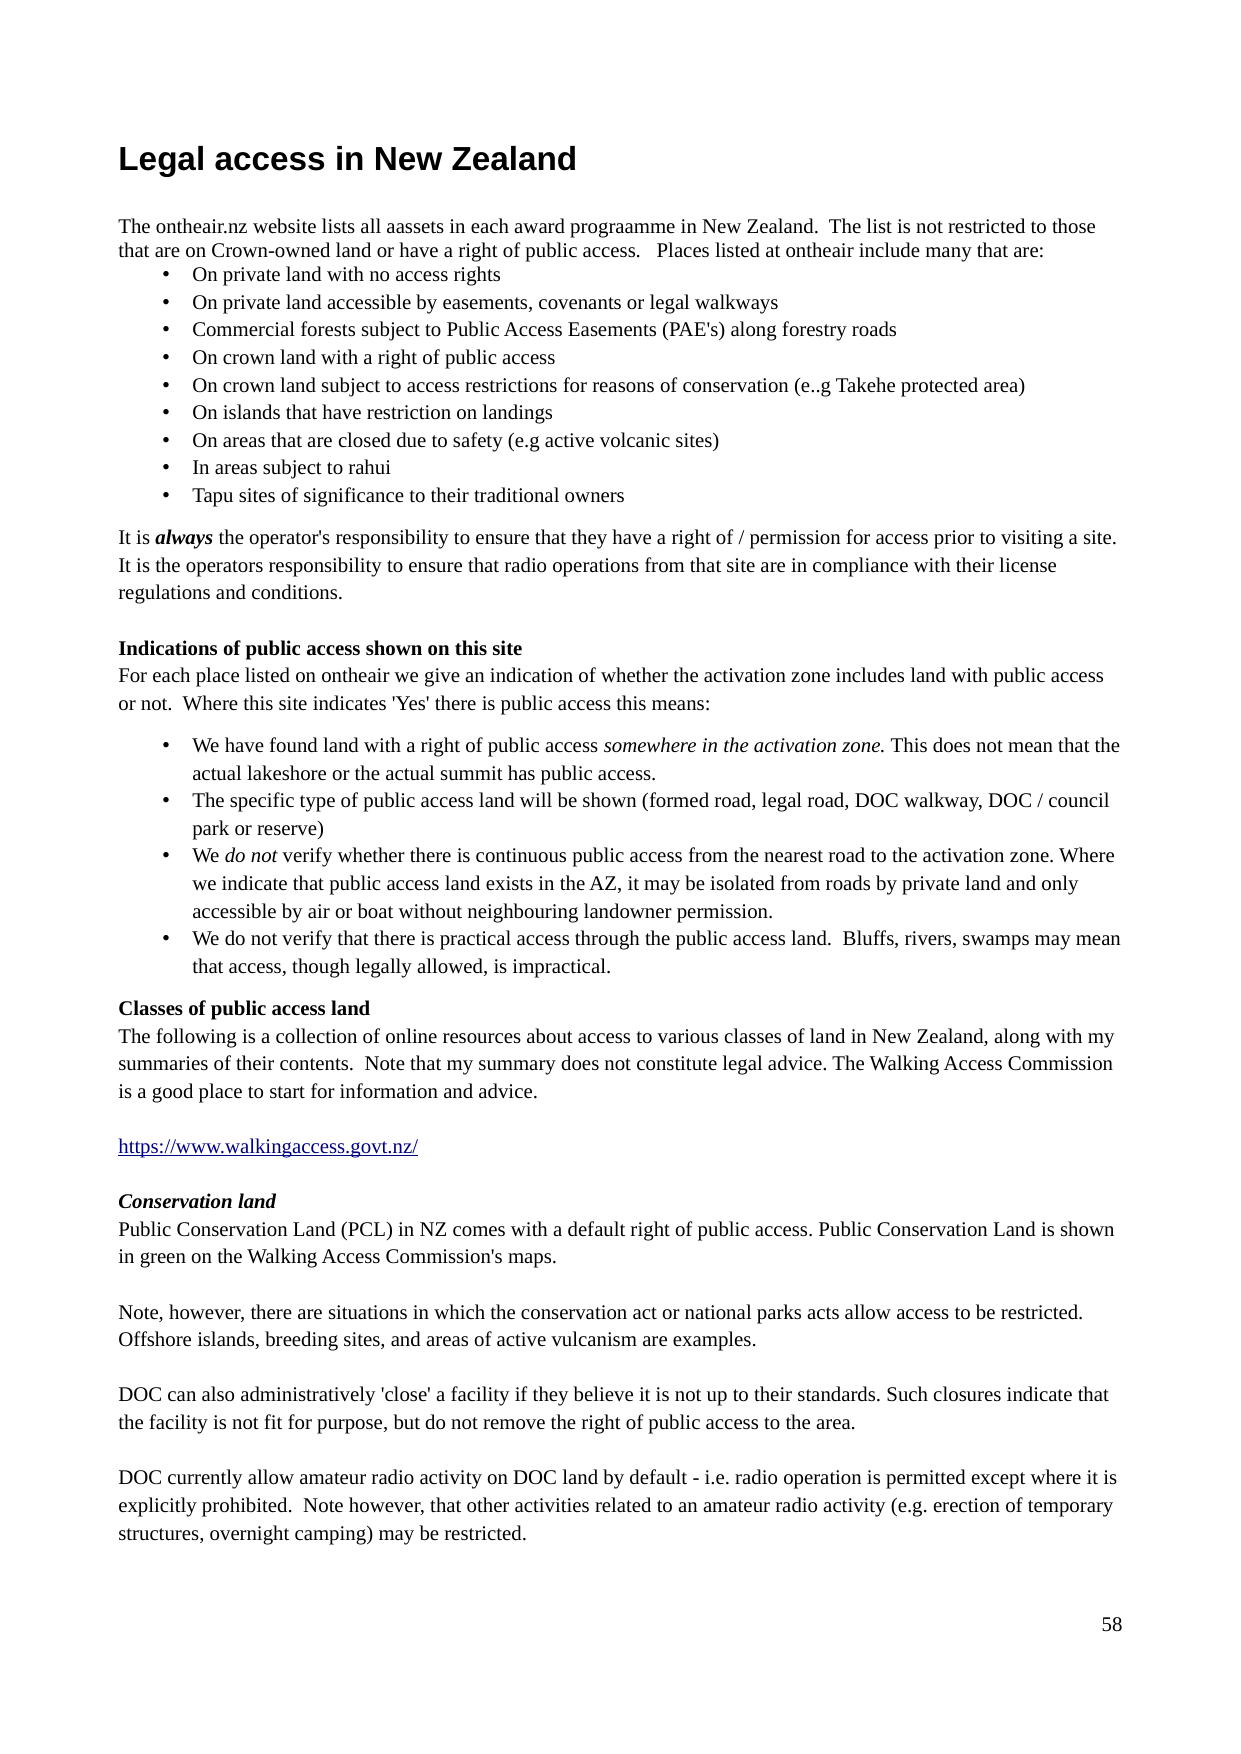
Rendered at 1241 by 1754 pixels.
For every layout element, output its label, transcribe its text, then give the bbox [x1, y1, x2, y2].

list On private land with no access rights [162, 262, 1122, 286]
list Tapu sites of significance to their traditional owners [162, 483, 1122, 507]
text Public Conservation Land (PCL) in NZ comes with a default right of public access. Public Conservation Land is shown in green on the Walking Access Commission's maps. [118, 1217, 1122, 1268]
list The specific type of public access land will be shown (formed road, legal road, DOC walkway, DOC / council park or reserve) [162, 788, 1122, 840]
list We do not verify whether there is continuous public access from the nearest road to the activation zone. Where we indicate that public access land exists in the AZ, it may be isolated from roads by private land and only accessible by air or boat without neighbouring landowner permission. [162, 843, 1122, 923]
list On private land accessible by easements, covenants or legal walkways [162, 290, 1122, 314]
text The following is a collection of online resources about access to various classes of land in New Zealand, along with my summaries of their contents. Note that my summary does not constitute legal advice. The Walking Access Commission is a good place to start for information and advice. [118, 1023, 1122, 1103]
list On islands that have restriction on landings [162, 400, 1122, 424]
text DOC can also administratively 'close' a facility if they believe it is not up to their standards. Such closures indicate that the facility is not fit for purpose, but do not remove the right of public access to the area. [118, 1382, 1122, 1434]
text Indications of public access shown on this site [118, 636, 1122, 659]
list On crown land with a right of public access [162, 345, 1122, 369]
list On crown land subject to access restrictions for reasons of conservation (e..g Takehe protected area) [162, 372, 1122, 397]
list We do not verify that there is practical access through the public access land. Bluffs, rivers, swamps may mean that access, though legally allowed, is impractical. [162, 926, 1122, 978]
list In areas subject to rahui [162, 455, 1122, 479]
text Conservation land [118, 1189, 1122, 1213]
subtitle Legal access in New Zealand [118, 139, 1122, 177]
text The ontheair.nz website lists all aassets in each award prograamme in New Zealand. The list is not restricted to those that are on Crown-owned land or have a right of public access. Places listed at ontheair include many that are: [118, 214, 1122, 262]
list On areas that are closed due to safety (e.g active volcanic sites) [162, 428, 1122, 452]
list We have found land with a right of public access somewhere in the activation zone. This does not mean that the actual lakeshore or the actual summit has public access. [162, 733, 1122, 784]
text Classes of public access land [118, 996, 1122, 1020]
text For each place listed on ontheair we give an indication of whether the activation zone includes land with public access or not. Where this site indicates 'Yes' there is public access this means: [118, 663, 1122, 715]
list Commercial forests subject to Public Access Easements (PAE's) along forestry roads [162, 317, 1122, 341]
text https://www.walkingaccess.govt.nz/ [118, 1134, 1122, 1158]
text DOC currently allow amateur radio activity on DOC land by default - i.e. radio operation is permitted except where it is explicitly prohibited. Note however, that other activities related to an amateur radio activity (e.g. erection of temporary structures, overnight camping) may be restricted. [118, 1465, 1122, 1544]
text It is always the operator's responsibility to ensure that they have a right of / permission for access prior to visiting a site. It is the operators responsibility to ensure that radio operations from that site are in compliance with their license regulations and conditions. [118, 525, 1122, 604]
text Note, however, there are situations in which the conservation act or national parks acts allow access to be restricted. Offshore islands, breeding sites, and areas of active vulcanism are examples. [118, 1299, 1122, 1351]
